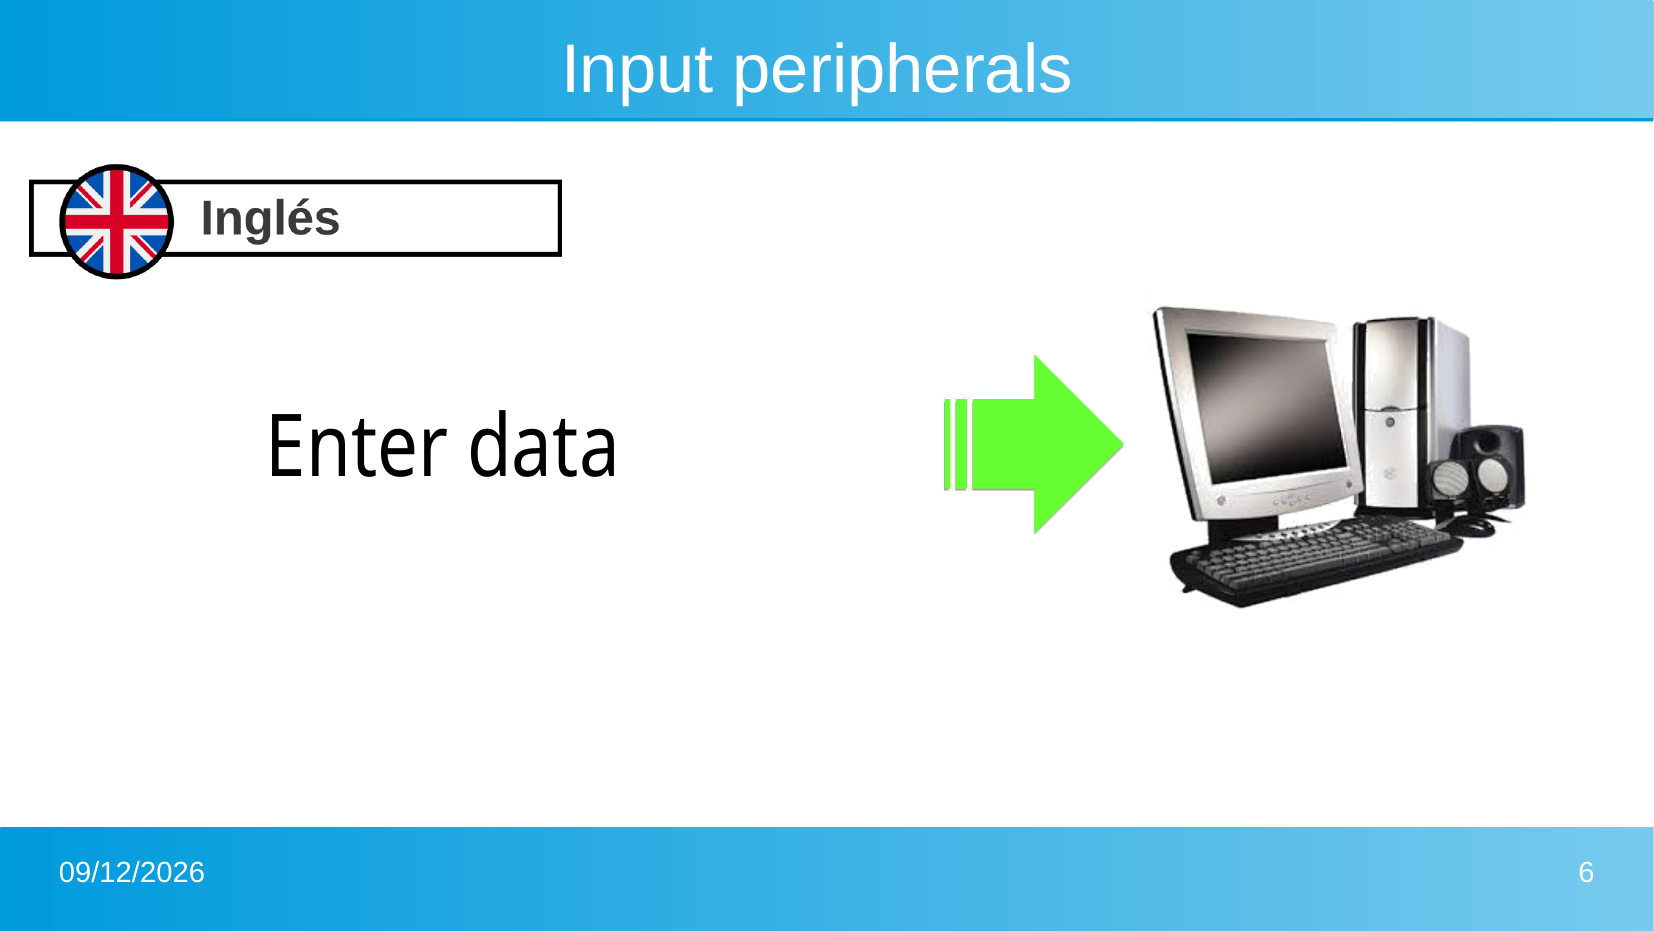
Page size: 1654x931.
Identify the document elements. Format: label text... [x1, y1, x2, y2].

title Input peripherals [59, 29, 1595, 108]
picture [29, 147, 562, 296]
list Enter data [265, 383, 621, 502]
picture [1147, 295, 1536, 614]
text_box [944, 399, 951, 489]
text_box [972, 354, 1124, 534]
text_box [955, 399, 968, 489]
